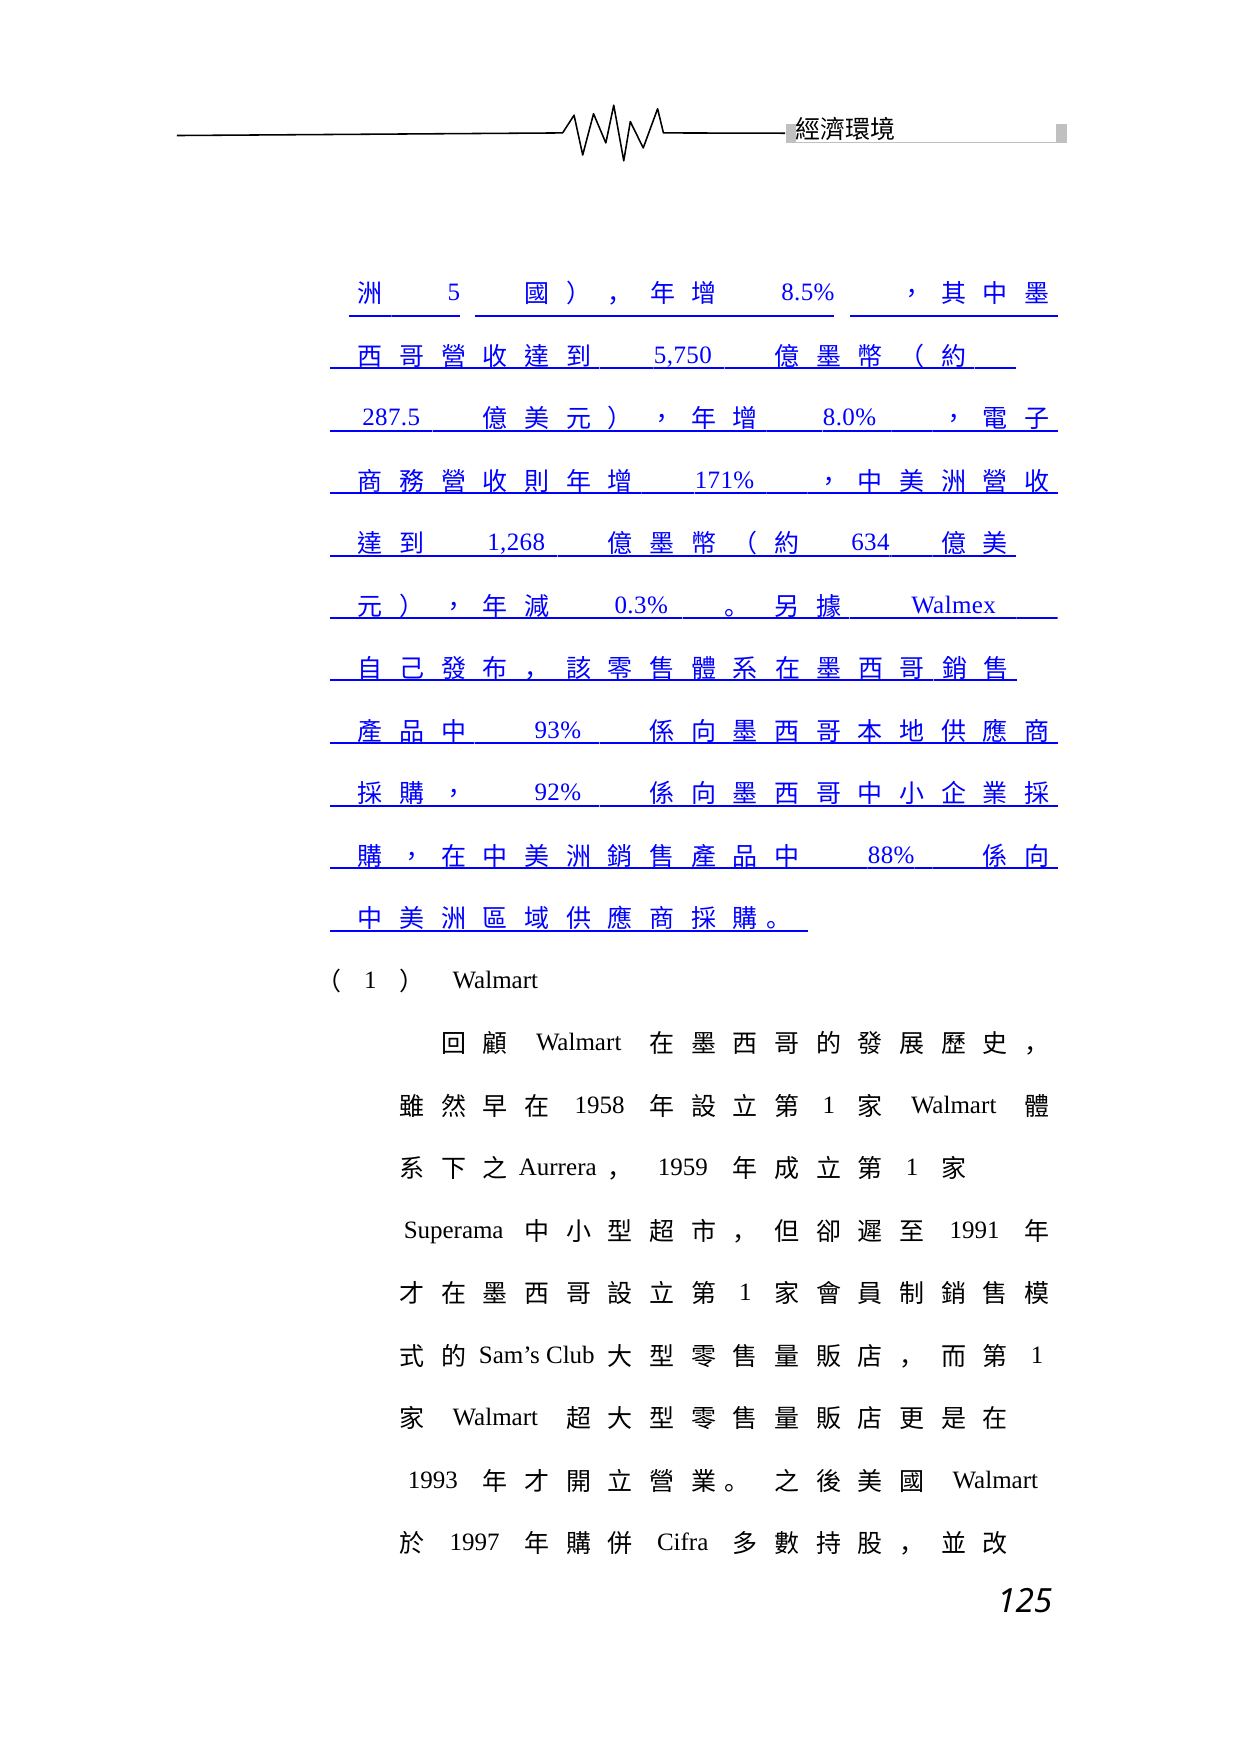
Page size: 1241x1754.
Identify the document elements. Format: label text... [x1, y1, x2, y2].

text 自己發布，該零售體系在墨西哥銷售產品中93%係向墨西哥本地供應商 [330, 619, 1058, 742]
text 商務營收則年增171%，中美洲營收 [330, 432, 1058, 492]
text 購，在中美洲銷售產品中88%係向 [330, 807, 1058, 867]
text （1）Walmart [306, 938, 1058, 1000]
text 洲5國），年增8.5%，其中墨西哥營收達到5,750億墨幣（約287.5億美元），年增8.0%，電子 [330, 250, 1058, 430]
text 中美洲區域供應商採購。 [330, 869, 1058, 938]
text 回顧Walmart在墨西哥的發展歷史，雖然早在1958年設立第1家Walmart體系下之Aurrera，1959年成立第1家Superama中小型超市，但卻遲至1991年才在墨西哥設立第1家會員制銷售模式的Sam’s Club大型零售量販店，而第1家Walmart超大型零售量販店更是在1993年才開立營業。之後美國Walmart於1997年購併Cifra多數持股，並改 [367, 1000, 1058, 1563]
text 達到1,268億墨幣（約634億美元），年減0.3%。另據Walmex [330, 494, 1058, 617]
text 採購，92%係向墨西哥中小企業採 [330, 744, 1058, 805]
